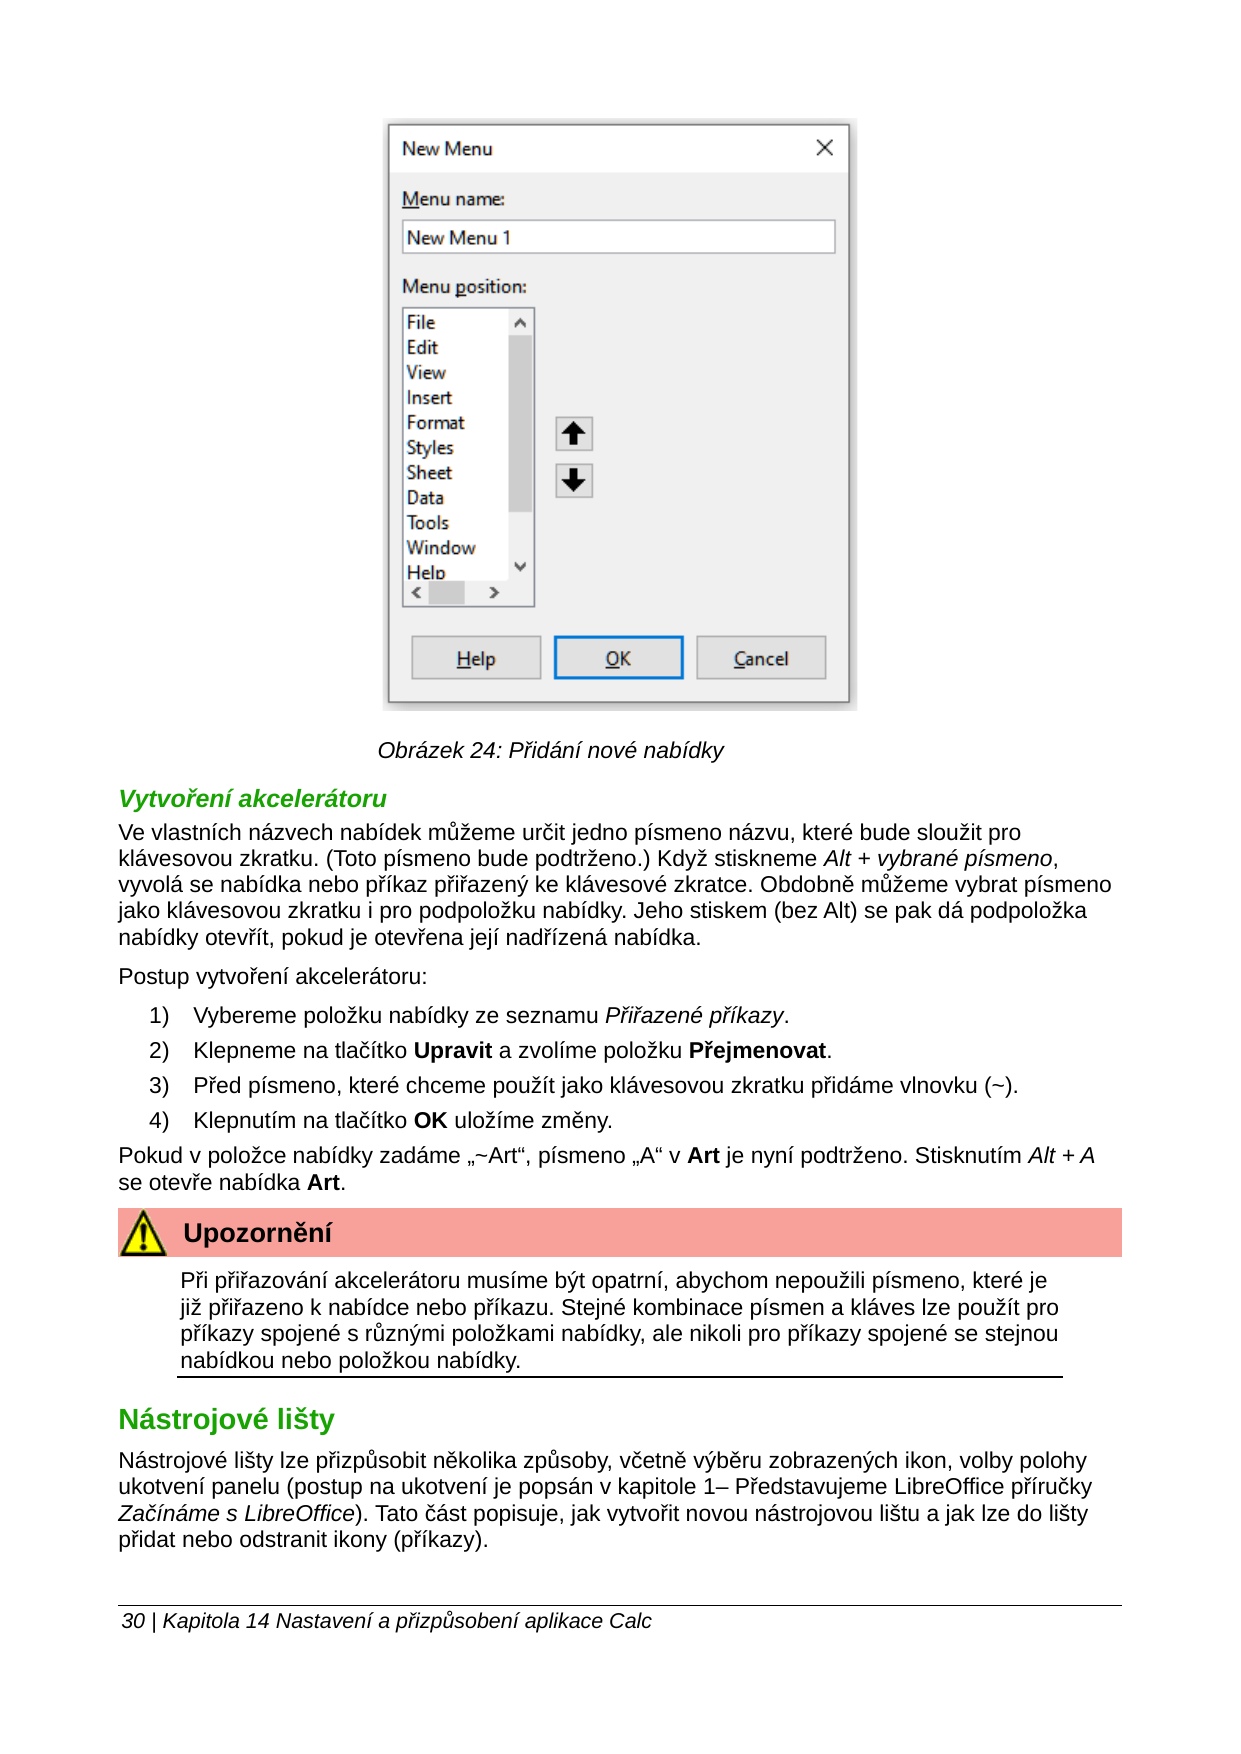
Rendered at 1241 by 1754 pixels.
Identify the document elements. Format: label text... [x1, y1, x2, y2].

list Klepnutím na tlačítko OK uložíme změny. [169, 1107, 1122, 1133]
subtitle Upozornění [118, 1208, 1122, 1257]
text Pokud v položce nabídky zadáme „~Art“, písmeno „A“ v Art je nyní podtrženo. Stisknutím Alt + A se otevře nabídka Art. [118, 1142, 1122, 1195]
text Obrázek 24: Přidání nové nabídky [377, 711, 863, 763]
list Vybereme položku nabídky ze seznamu Přiřazené příkazy. [169, 1002, 1122, 1028]
subtitle Vytvoření akcelerátoru [118, 784, 1122, 812]
list Klepneme na tlačítko Upravit a zvolíme položku Přejmenovat. [169, 1037, 1122, 1063]
text Při přiřazování akcelerátoru musíme být opatrní, abychom nepoužili písmeno, které je již přiřazeno k nabídce nebo příkazu. Stejné kombinace písmen a kláves lze použít pro příkazy spojené s různými položkami nabídky, ale nikoli pro příkazy spojené se stejnou nabídkou nebo položkou nabídky. [177, 1264, 1063, 1376]
text Ve vlastních názvech nabídek můžeme určit jedno písmeno názvu, které bude sloužit pro klávesovou zkratku. (Toto písmeno bude podtrženo.) Když stiskneme Alt + vybrané písmeno, vyvolá se nabídka nebo příkaz přiřazený ke klávesové zkratce. Obdobně můžeme vybrat písmeno jako klávesovou zkratku i pro podpoložku nabídky. Jeho stiskem (bez Alt) se pak dá podpoložka nabídky otevřít, pokud je otevřena její nadřízená nabídka. [118, 818, 1122, 950]
list Postup vytvoření akcelerátoru: [118, 963, 1122, 989]
picture [119, 1208, 167, 1256]
list Před písmeno, které chceme použít jako klávesovou zkratku přidáme vlnovku (~). [169, 1072, 1122, 1098]
subtitle Nástrojové lišty [118, 1402, 1122, 1435]
text Nástrojové lišty lze přizpůsobit několika způsoby, včetně výběru zobrazených ikon, volby polohy ukotvení panelu (postup na ukotvení je popsán v kapitole 1– Představujeme LibreOffice příručky Začínáme s LibreOffice). Tato část popisuje, jak vytvořit novou nástrojovou lištu a jak lze do lišty přidat nebo odstranit ikony (příkazy). [118, 1447, 1122, 1552]
picture [382, 118, 858, 711]
